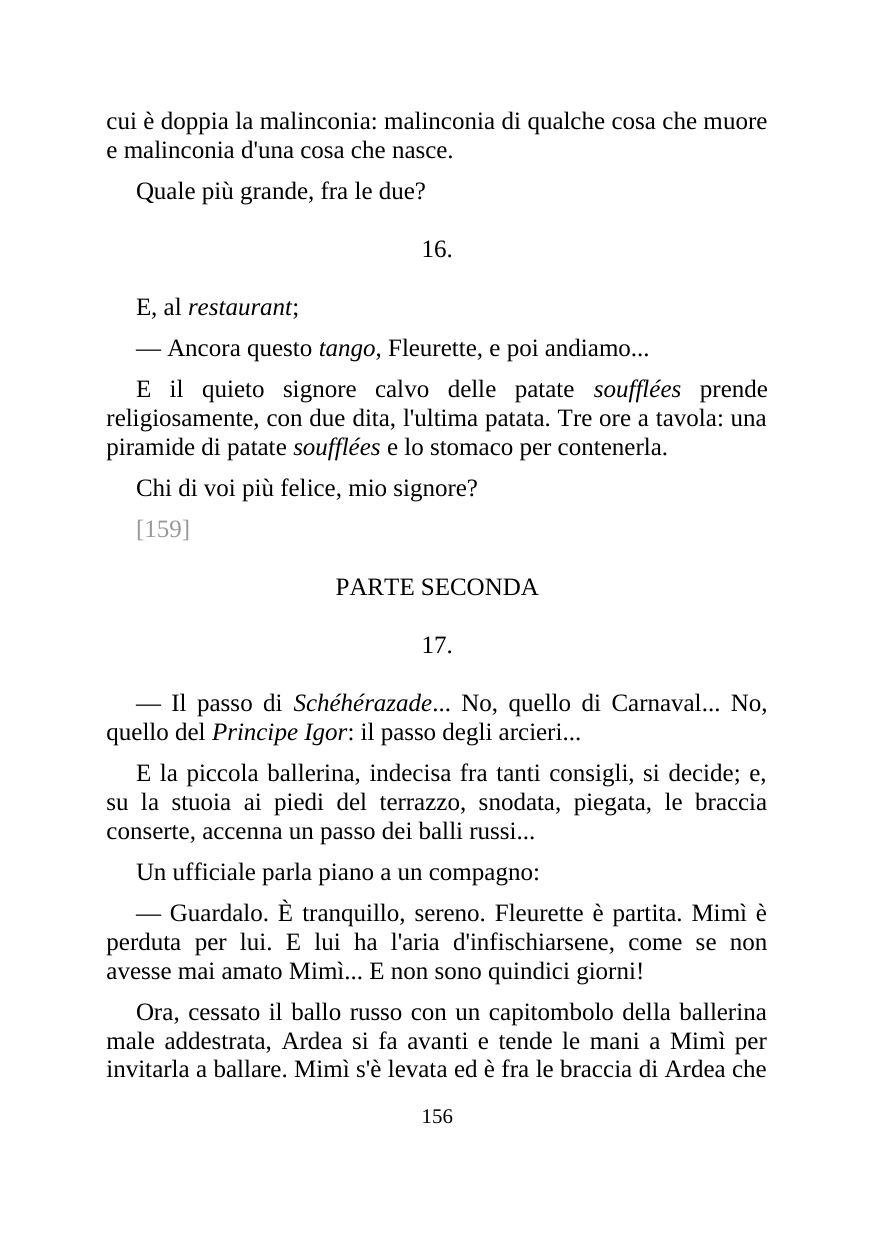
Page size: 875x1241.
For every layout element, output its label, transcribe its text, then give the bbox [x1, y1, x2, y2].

text Chi di voi più felice, mio signore? [106, 473, 768, 502]
text [159] [106, 514, 768, 543]
text E la piccola ballerina, indecisa fra tanti consigli, si decide; e, su la stuoia ai piedi del terrazzo, snodata, piegata, le braccia conserte, accenna un passo dei balli russi... [106, 758, 768, 844]
text — Il passo di Schéhérazade... No, quello di Carnaval... No, quello del Principe Igor: il passo degli arcieri... [106, 688, 768, 746]
text Quale più grande, fra le due? [106, 176, 768, 205]
text — Ancora questo tango, Fleurette, e poi andiamo... [106, 333, 768, 362]
subtitle 17. [106, 630, 768, 659]
text E, al restaurant; [106, 292, 768, 321]
text cui è doppia la malinconia: malinconia di qualche cosa che muore e malinconia d'una cosa che nasce. [106, 106, 768, 164]
subtitle PARTE SECONDA [106, 572, 768, 601]
text Ora, cessato il ballo russo con un capitombolo della ballerina male addestrata, Ardea si fa avanti e tende le mani a Mimì per invitarla a ballare. Mimì s'è levata ed è fra le braccia di Ardea che [106, 997, 768, 1083]
text Un ufficiale parla piano a un compagno: [106, 857, 768, 886]
text — Guardalo. È tranquillo, sereno. Fleurette è partita. Mimì è perduta per lui. E lui ha l'aria d'infischiarsene, come se non avesse mai amato Mimì... E non sono quindici giorni! [106, 898, 768, 984]
text E il quieto signore calvo delle patate soufflées prende religiosamente, con due dita, l'ultima patata. Tre ore a tavola: una piramide di patate soufflées e lo stomaco per contenerla. [106, 374, 768, 461]
subtitle 16. [106, 234, 768, 263]
